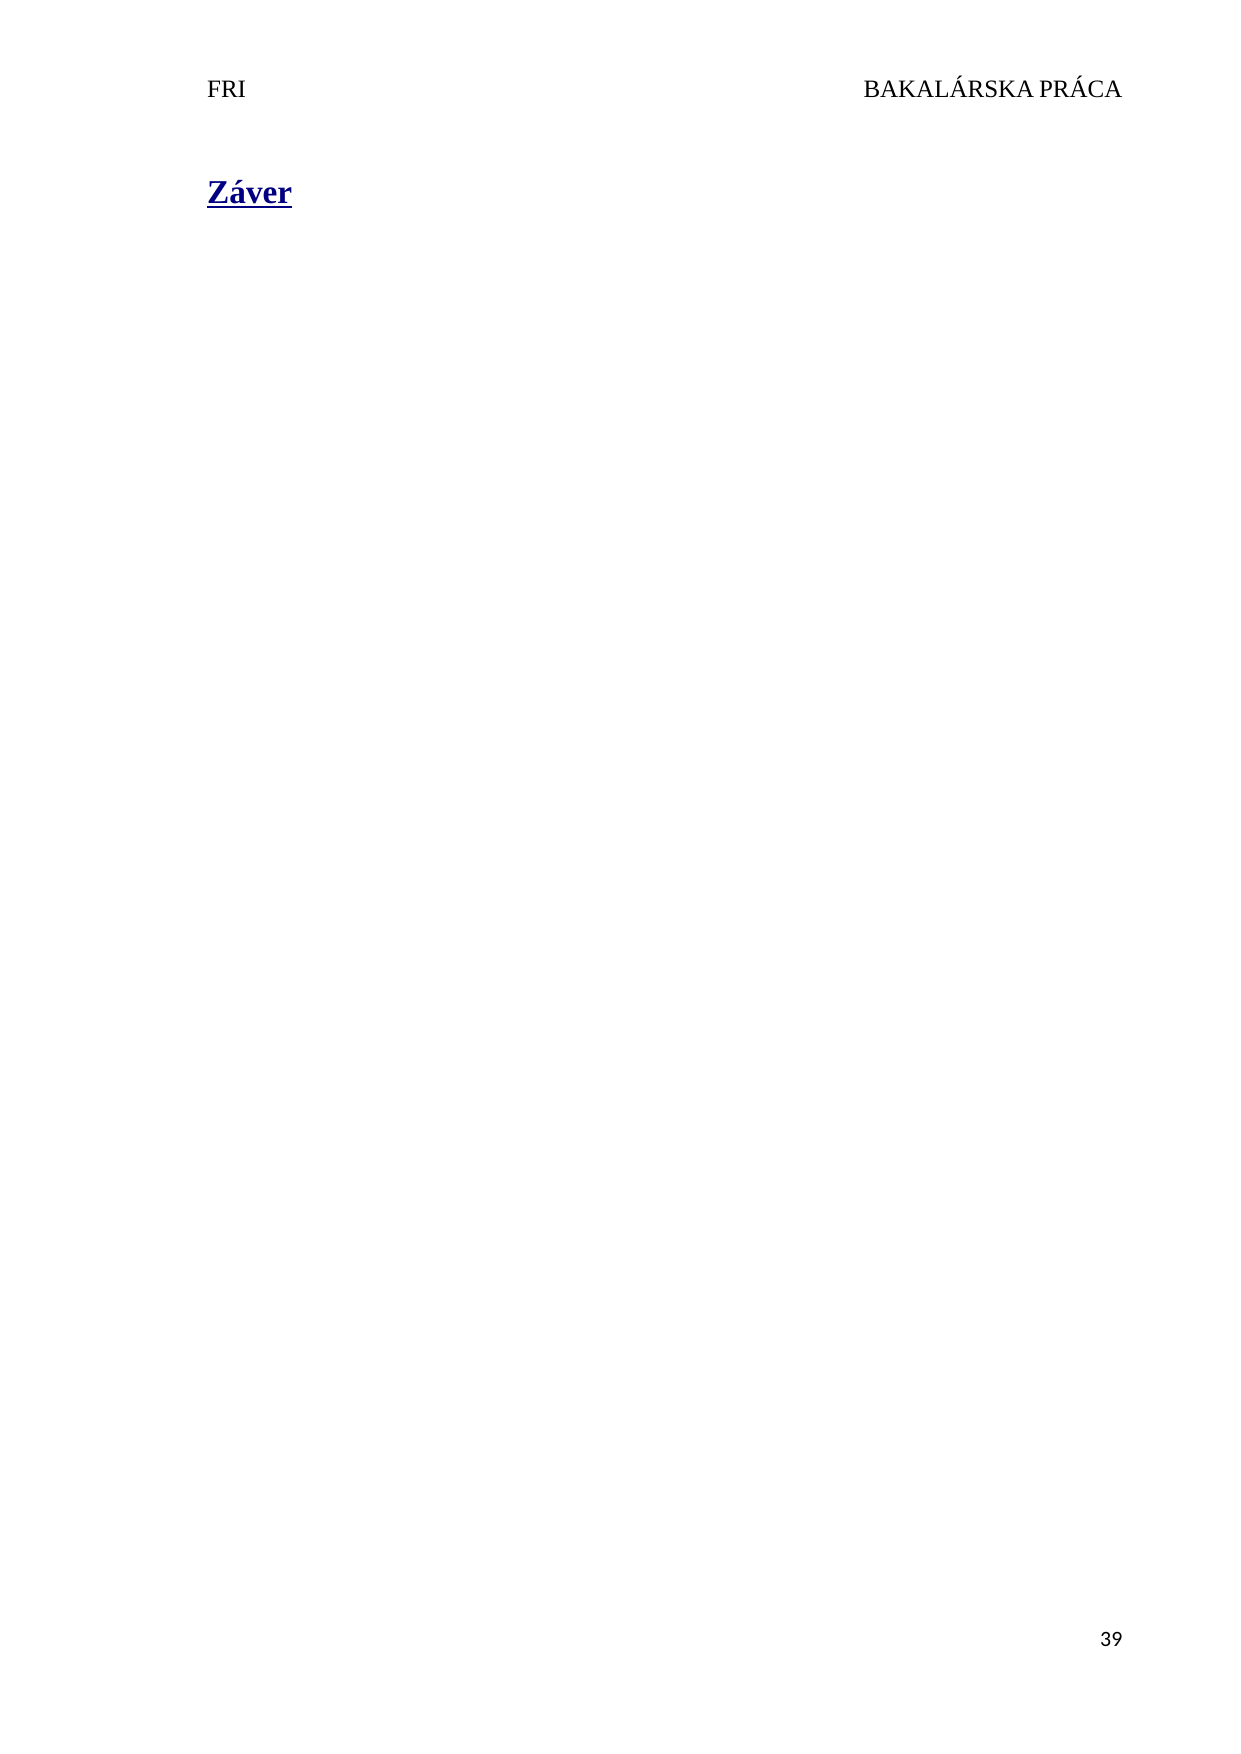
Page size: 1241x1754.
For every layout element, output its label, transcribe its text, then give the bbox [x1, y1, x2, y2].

subtitle Záver [207, 173, 1122, 211]
